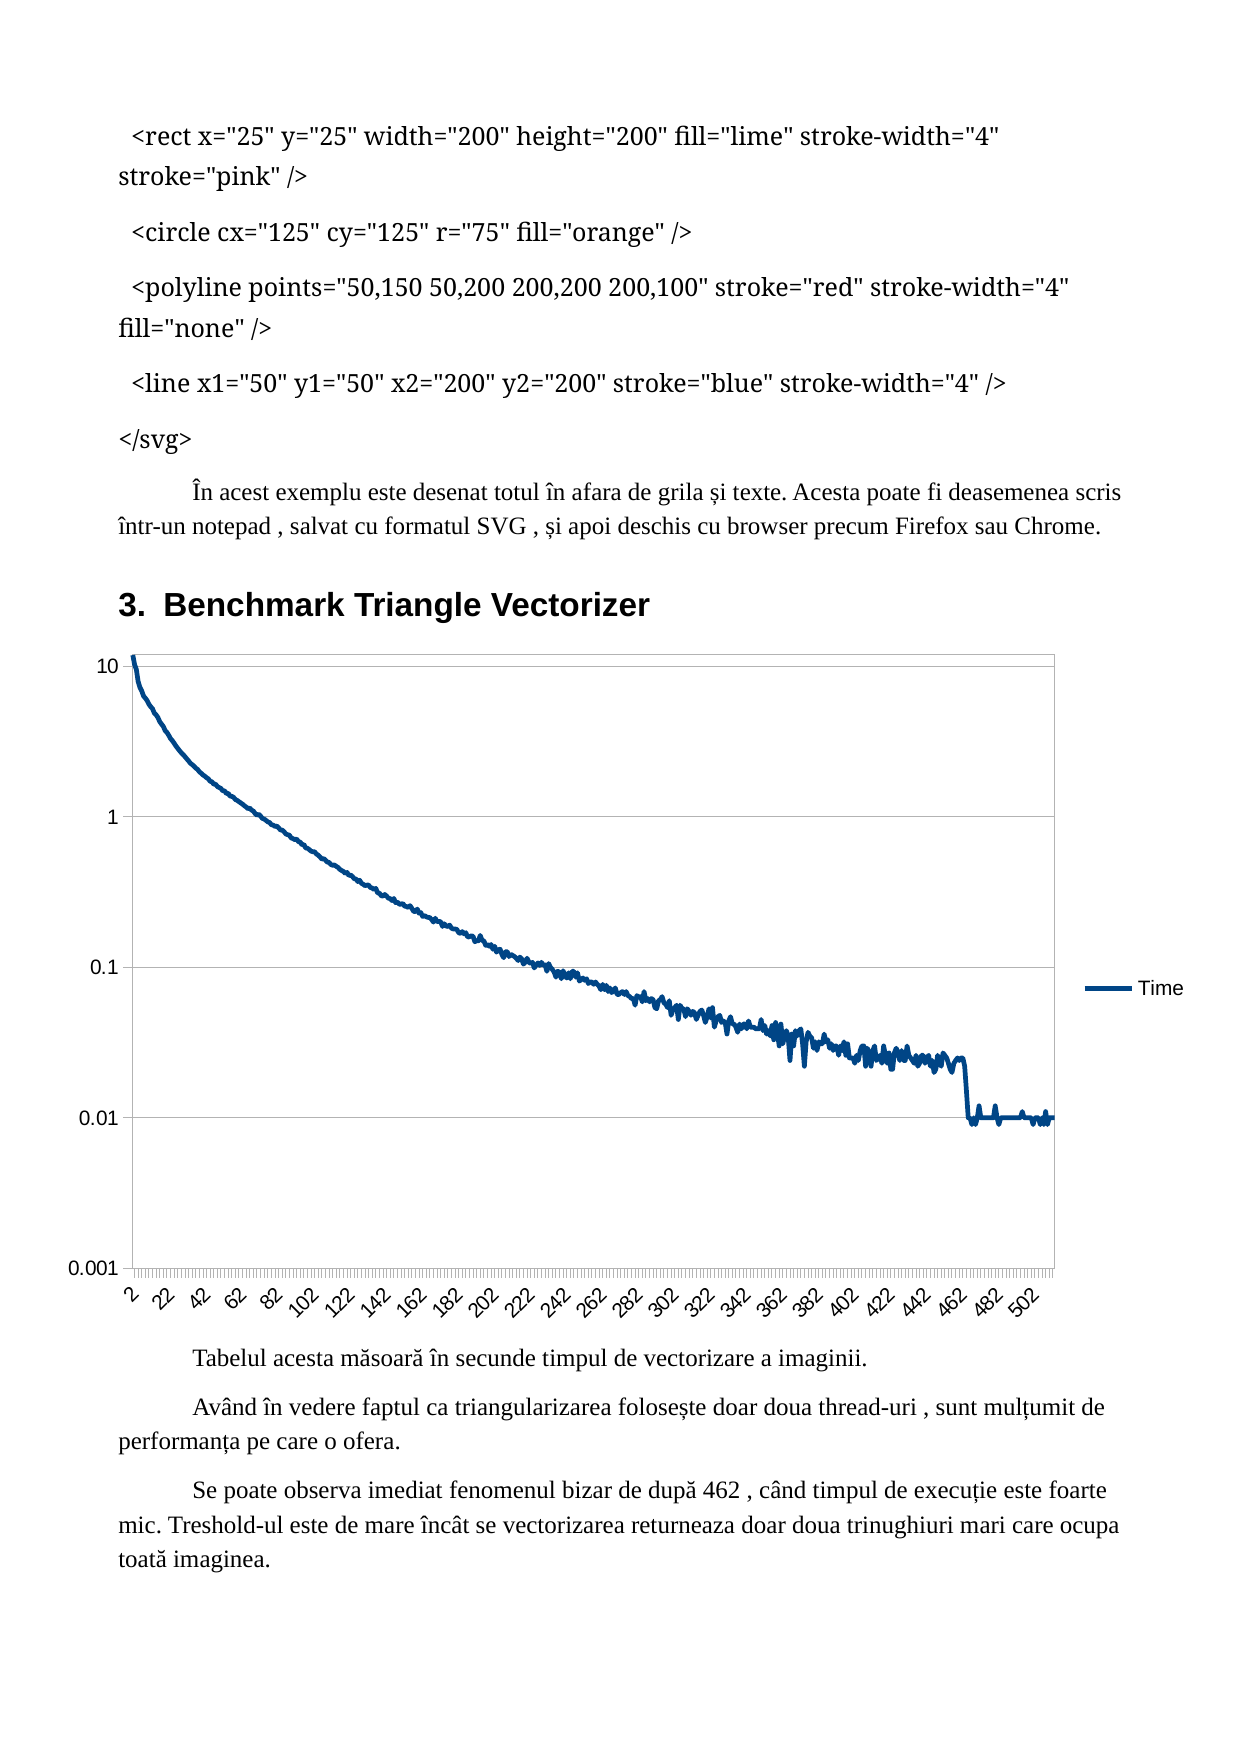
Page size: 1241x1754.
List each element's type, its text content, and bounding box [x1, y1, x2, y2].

text În acest exemplu este desenat totul în afara de grila și texte. Acesta poate fi deasemenea scris într-un notepad , salvat cu formatul SVG , și apoi deschis cu browser precum Firefox sau Chrome. [118, 477, 1122, 540]
text [118, 636, 1122, 640]
text </svg> [118, 421, 1122, 456]
text <rect x="25" y="25" width="200" height="200" fill="lime" stroke-width="4" stroke="pink" /> [118, 118, 1122, 193]
text <line x1="50" y1="50" x2="200" y2="200" stroke="blue" stroke-width="4" /> [118, 366, 1122, 400]
text Se poate observa imediat fenomenul bizar de după 462 , când timpul de execuție este foarte mic. Treshold-ul este de mare încât se vectorizarea returneaza doar doua trinughiuri mari care ocupa toată imaginea. [118, 1475, 1122, 1573]
text Tabelul acesta măsoară în secunde timpul de vectorizare a imaginii. [118, 1337, 1122, 1371]
text <polyline points="50,150 50,200 200,200 200,100" stroke="red" stroke-width="4" fill="none" /> [118, 270, 1122, 345]
text <circle cx="125" cy="125" r="75" fill="orange" /> [118, 214, 1122, 248]
text Având în vedere faptul ca triangularizarea folosește doar doua thread-uri , sunt mulțumit de performanța pe care o ofera. [118, 1392, 1122, 1455]
subtitle Benchmark Triangle Vectorizer [118, 585, 1122, 624]
